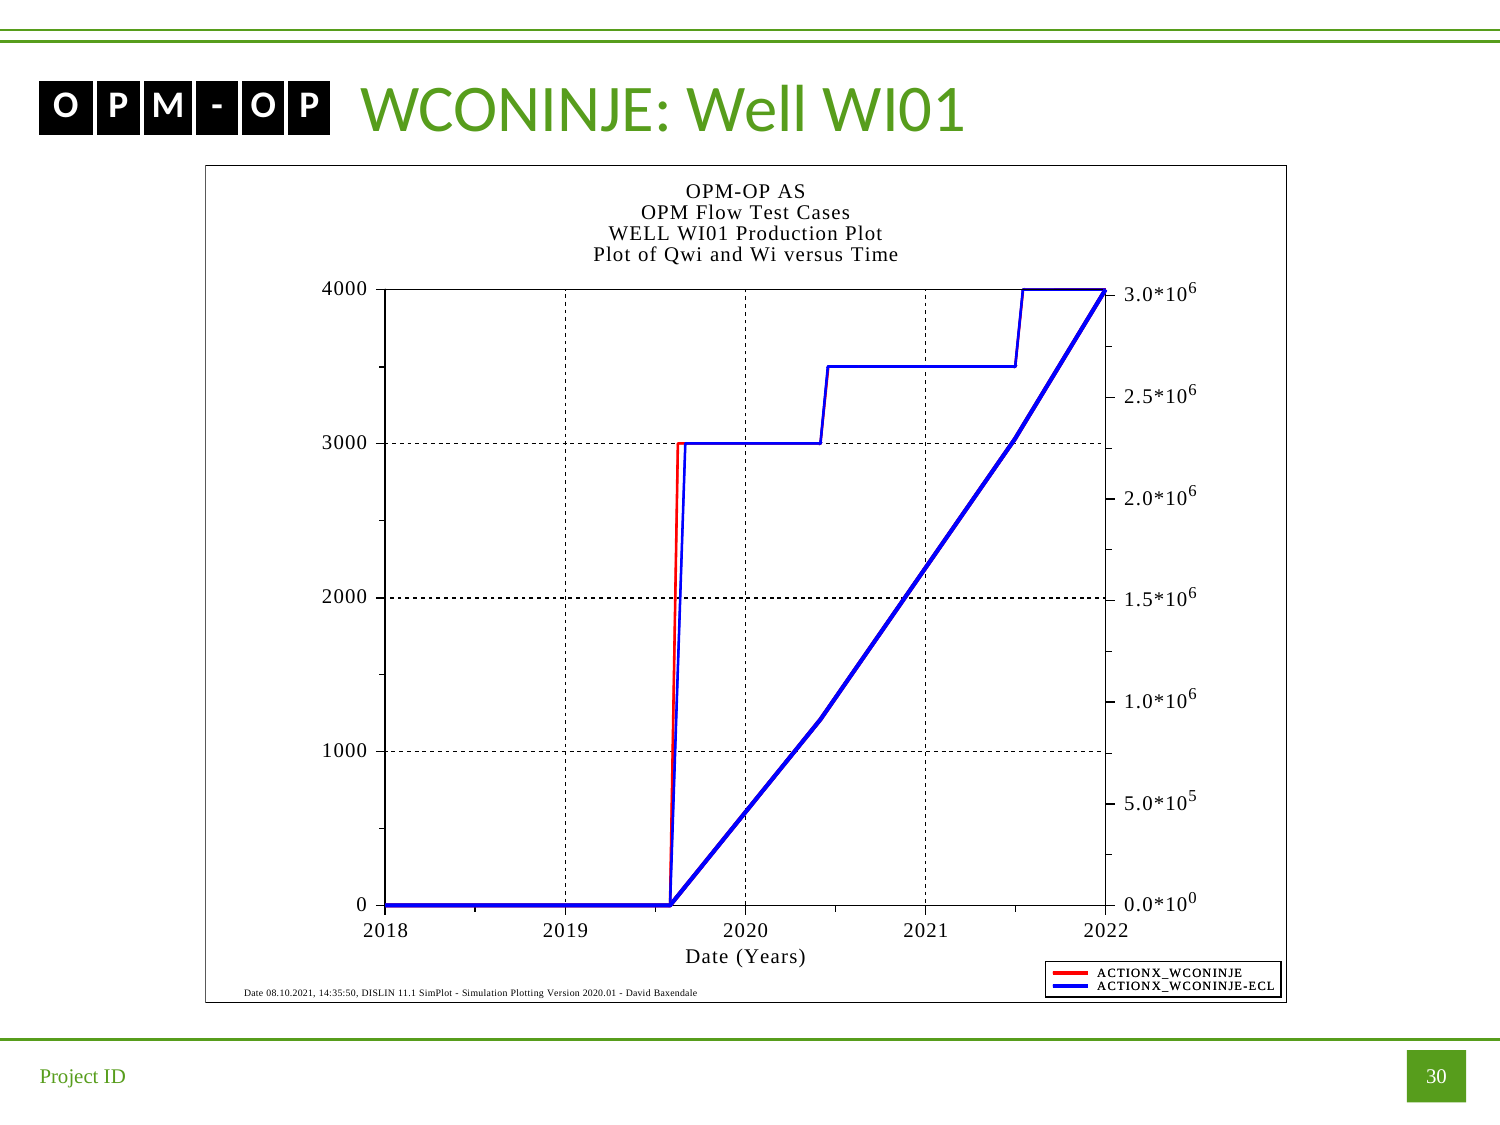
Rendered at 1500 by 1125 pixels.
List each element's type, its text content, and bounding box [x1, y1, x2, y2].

picture [205, 165, 1391, 1004]
title WCONINJE: well wI01 [360, 77, 1425, 153]
